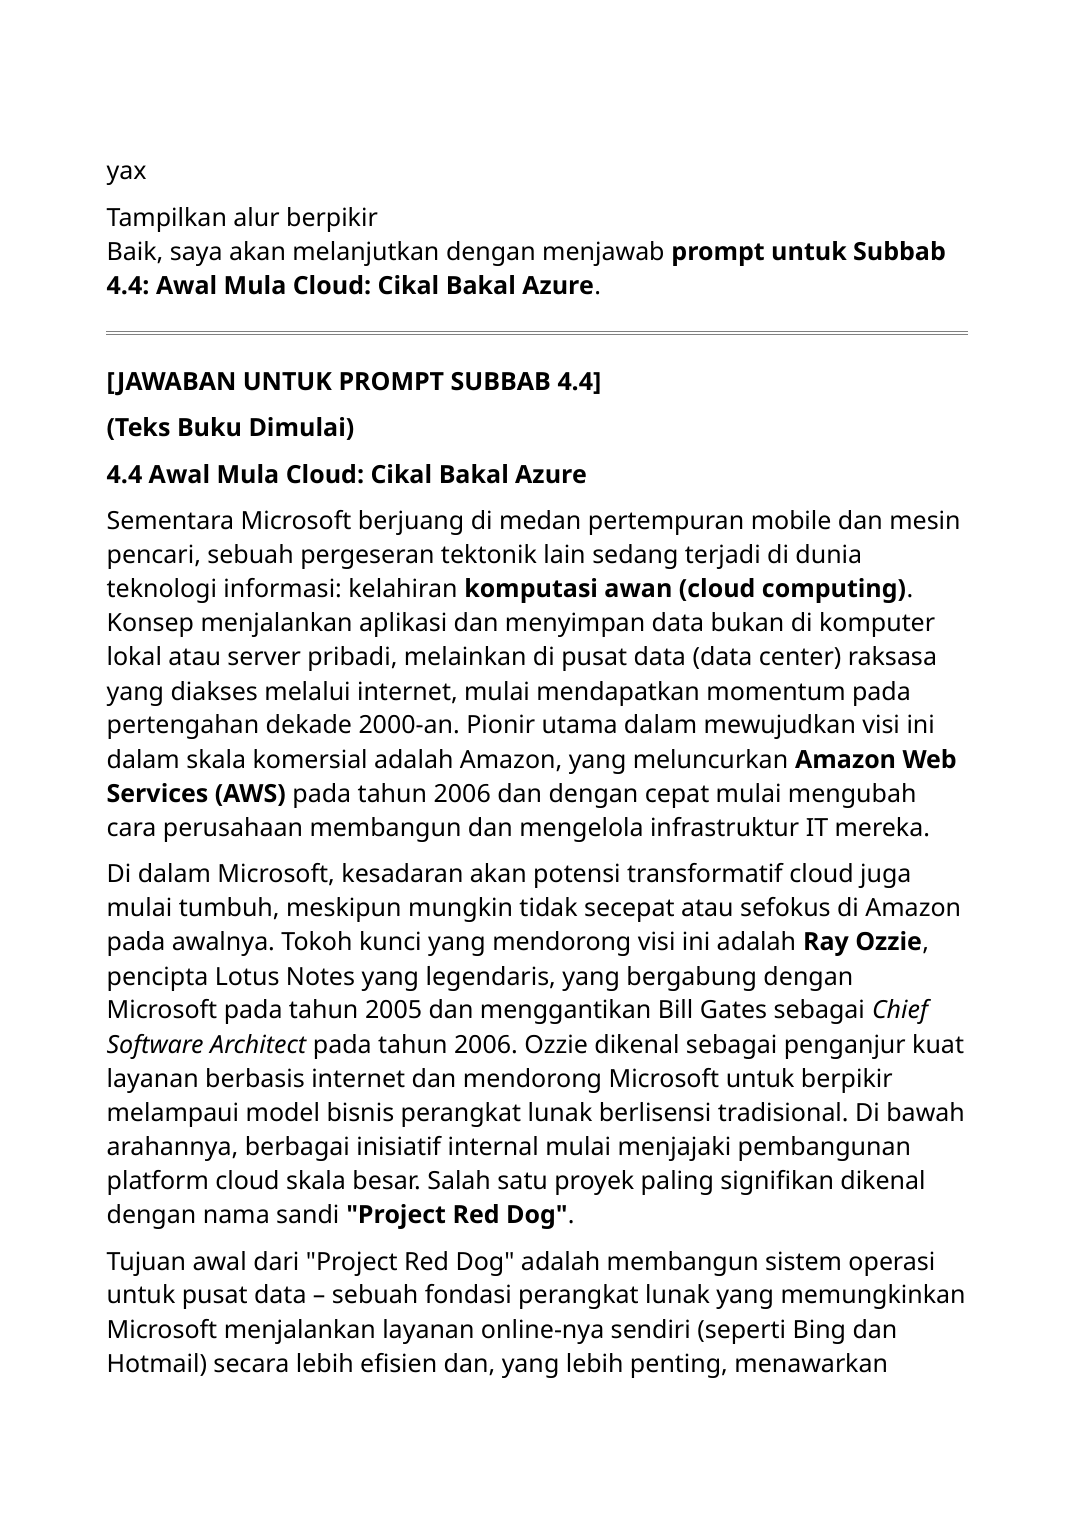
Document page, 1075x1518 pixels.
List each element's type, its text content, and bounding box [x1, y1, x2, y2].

text Baik, saya akan melanjutkan dengan menjawab prompt untuk Subbab 4.4: Awal Mula Cloud: Cikal Bakal Azure. [106, 234, 968, 302]
text Di dalam Microsoft, kesadaran akan potensi transformatif cloud juga mulai tumbuh, meskipun mungkin tidak secepat atau sefokus di Amazon pada awalnya. Tokoh kunci yang mendorong visi ini adalah Ray Ozzie, pencipta Lotus Notes yang legendaris, yang bergabung dengan Microsoft pada tahun 2005 dan menggantikan Bill Gates sebagai Chief Software Architect pada tahun 2006. Ozzie dikenal sebagai penganjur kuat layanan berbasis internet dan mendorong Microsoft untuk berpikir melampaui model bisnis perangkat lunak berlisensi tradisional. Di bawah arahannya, berbagai inisiatif internal mulai menjajaki pembangunan platform cloud skala besar. Salah satu proyek paling signifikan dikenal dengan nama sandi "Project Red Dog". [106, 856, 968, 1231]
text Sementara Microsoft berjuang di medan pertempuran mobile dan mesin pencari, sebuah pergeseran tektonik lain sedang terjadi di dunia teknologi informasi: kelahiran komputasi awan (cloud computing). Konsep menjalankan aplikasi dan menyimpan data bukan di komputer lokal atau server pribadi, melainkan di pusat data (data center) raksasa yang diakses melalui internet, mulai mendapatkan momentum pada pertengahan dekade 2000-an. Pionir utama dalam mewujudkan visi ini dalam skala komersial adalah Amazon, yang meluncurkan Amazon Web Services (AWS) pada tahun 2006 dan dengan cepat mulai mengubah cara perusahaan membangun dan mengelola infrastruktur IT mereka. [106, 503, 968, 843]
text yax [106, 153, 968, 187]
text 4.4 Awal Mula Cloud: Cikal Bakal Azure [106, 456, 968, 490]
text Tampilkan alur berpikir [106, 199, 968, 234]
text (Teks Buku Dimulai) [106, 410, 968, 444]
text Tujuan awal dari "Project Red Dog" adalah membangun sistem operasi untuk pusat data – sebuah fondasi perangkat lunak yang memungkinkan Microsoft menjalankan layanan online-nya sendiri (seperti Bing dan Hotmail) secara lebih efisien dan, yang lebih penting, menawarkan [106, 1243, 968, 1379]
text [JAWABAN UNTUK PROMPT SUBBAB 4.4] [106, 363, 968, 397]
